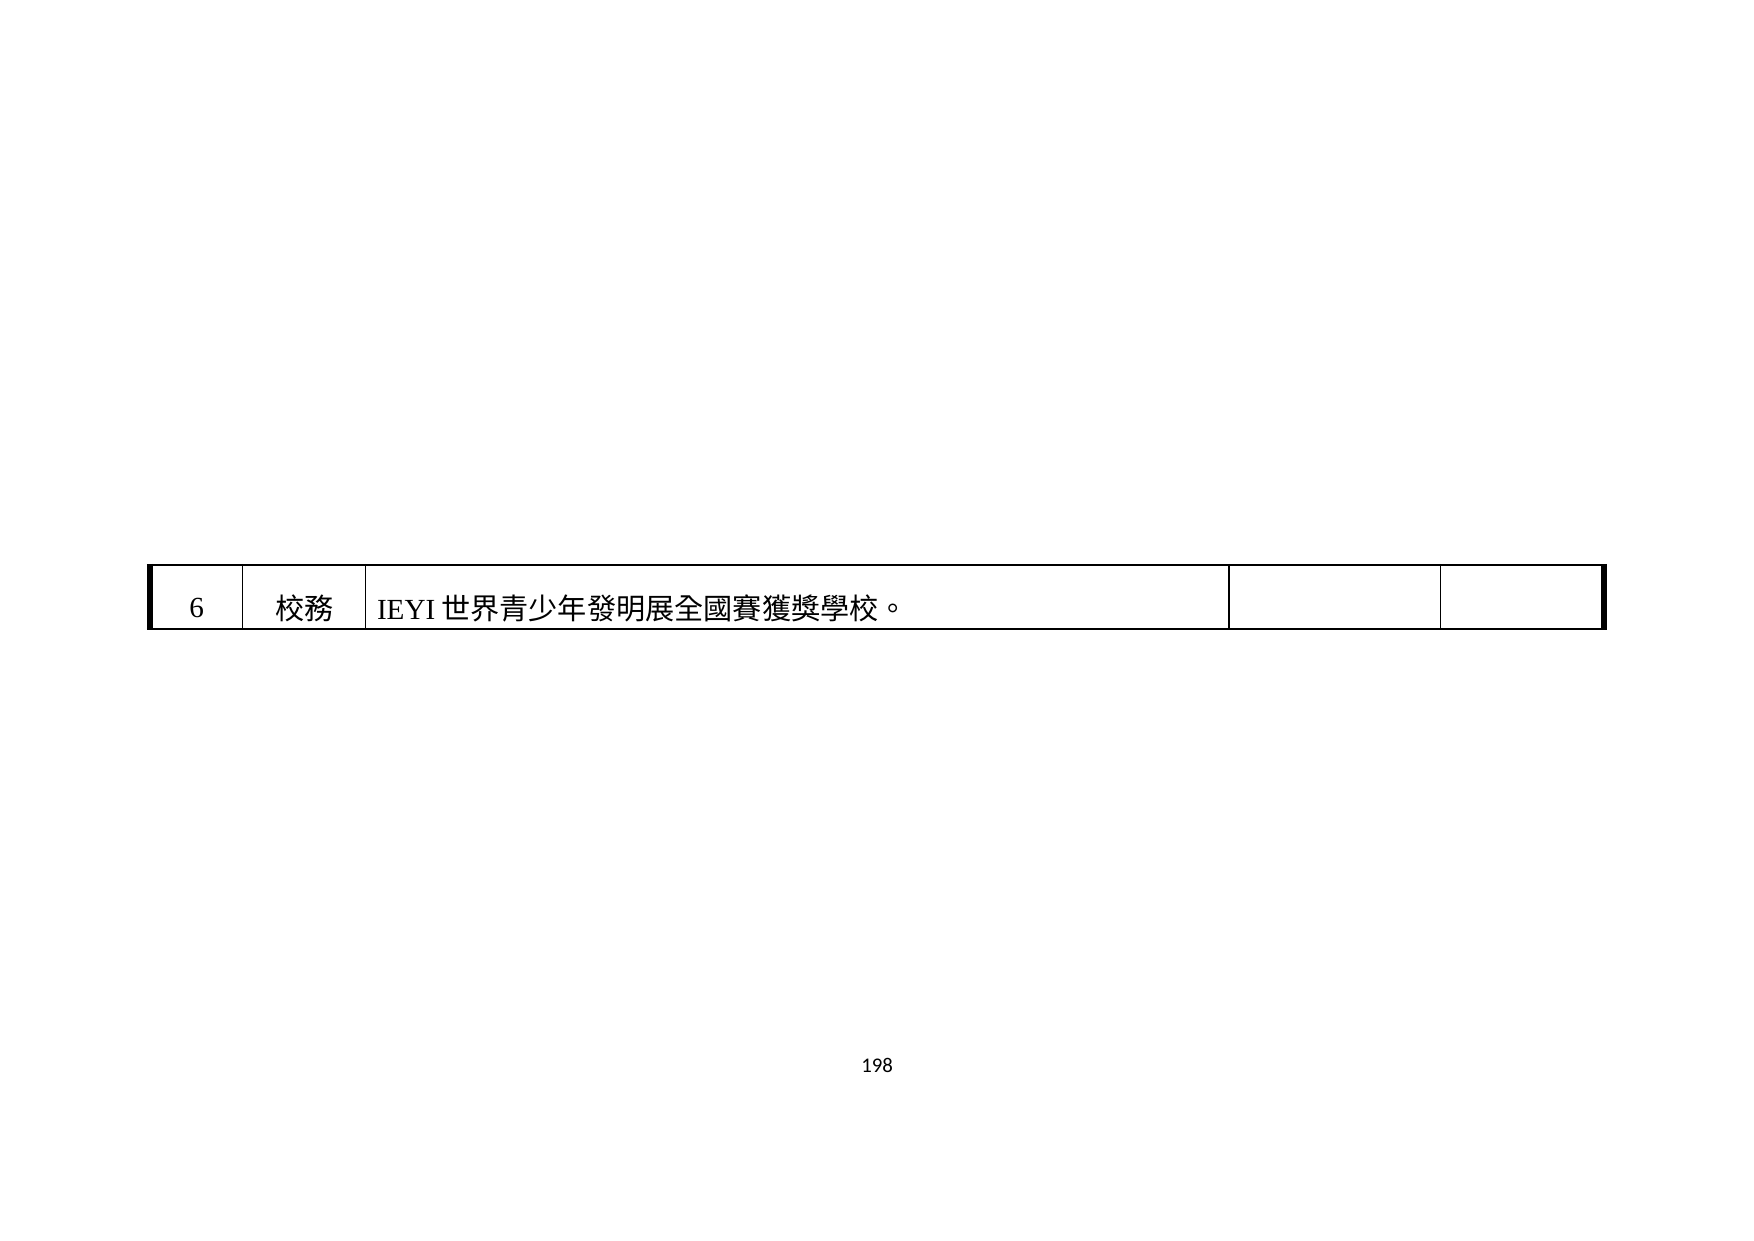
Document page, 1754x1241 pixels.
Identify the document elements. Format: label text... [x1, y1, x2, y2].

table_cell 6 [153, 566, 242, 628]
table_cell 校務 [243, 566, 365, 628]
table_cell [1230, 566, 1440, 628]
table_cell IEYI世界青少年發明展全國賽獲獎學校。 [366, 566, 1228, 628]
table_cell [1441, 566, 1601, 628]
